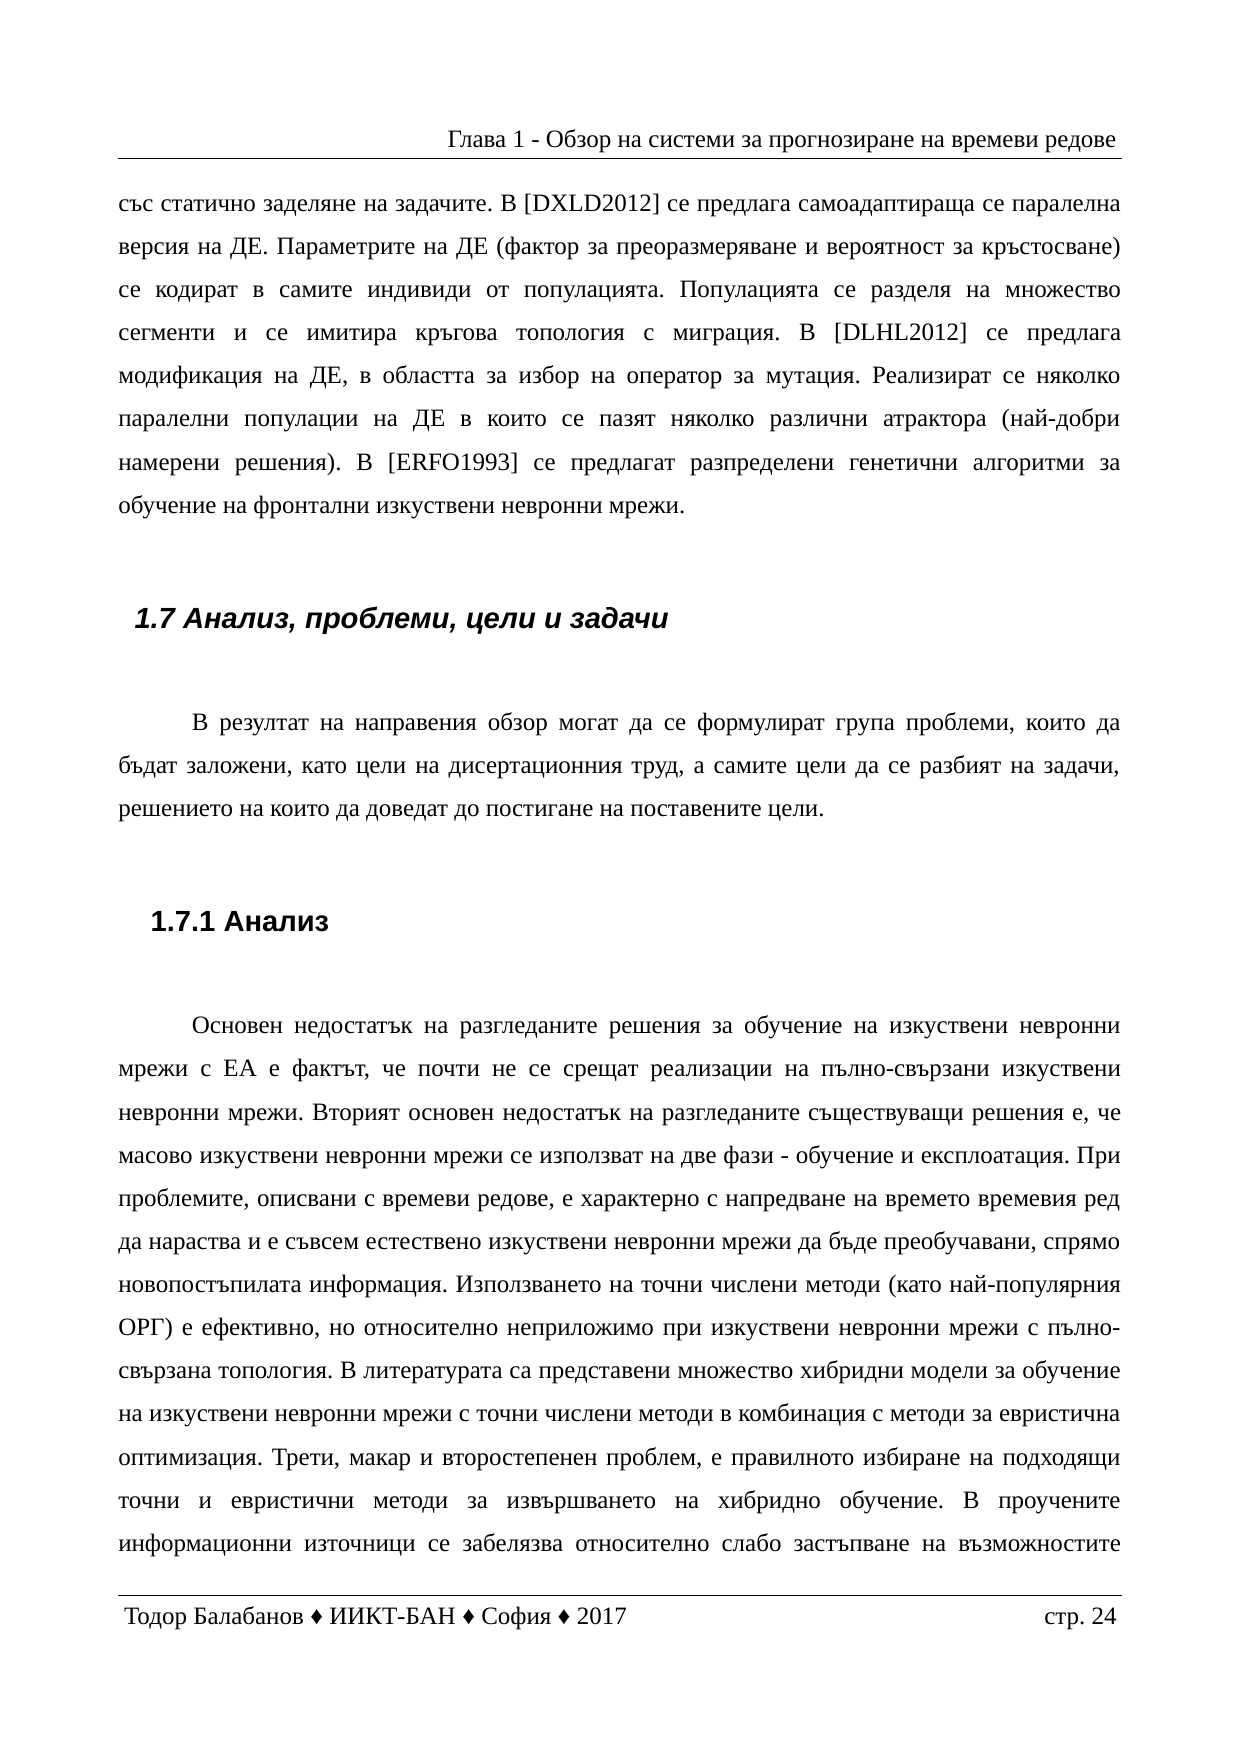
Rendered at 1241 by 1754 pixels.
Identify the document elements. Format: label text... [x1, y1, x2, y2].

text със статично заделяне на задачите. В [DXLD2012] се предлага самоадаптираща се паралелна версия на ДЕ. Параметрите на ДЕ (фактор за преоразмеряване и вероятност за кръстосване) се кодират в самите индивиди от популацията. Популацията се разделя на множество сегменти и се имитира кръгова топология с миграция. В [DLHL2012] се предлага модификация на ДЕ, в областта за избор на оператор за мутация. Реализират се няколко паралелни популации на ДЕ в които се пазят няколко различни атрактора (най-добри намерени решения). В [ERFO1993] се предлагат разпределени генетични алгоритми за обучение на фронтални изкуствени невронни мрежи. [118, 188, 1122, 518]
text В резултат на направения обзор могат да се формулират група проблеми, които да бъдат заложени, като цели на дисертационния труд, а самите цели да се разбият на задачи, решението на които да доведат до постигане на поставените цели. [118, 707, 1122, 822]
subtitle 1.7.1 Анализ [118, 904, 1122, 938]
subtitle 1.7 Анализ, проблеми, цели и задачи [118, 601, 1122, 634]
text Основен недостатък на разгледаните решения за обучение на изкуствени невронни мрежи с ЕА е фактът, че почти не се срещат реализации на пълно-свързани изкуствени невронни мрежи. Вторият основен недостатък на разгледаните съществуващи решения е, че масово изкуствени невронни мрежи се използват на две фази - обучение и експлоатация. При проблемите, описвани с времеви редове, е характерно с напредване на времето времевия ред да нараства и е съвсем естествено изкуствени невронни мрежи да бъде преобучавани, спрямо новопостъпилата информация. Използването на точни числени методи (като най-популярния ОРГ) е ефективно, но относително неприложимо при изкуствени невронни мрежи с пълно-свързана топология. В литературата са представени множество хибридни модели за обучение на изкуствени невронни мрежи с точни числени методи в комбинация с методи за евристична оптимизация. Трети, макар и второстепенен проблем, е правилното избиране на подходящи точни и евристични методи за извършването на хибридно обучение. В проучените информационни източници се забелязва относително слабо застъпване на възможностите [118, 1010, 1122, 1557]
